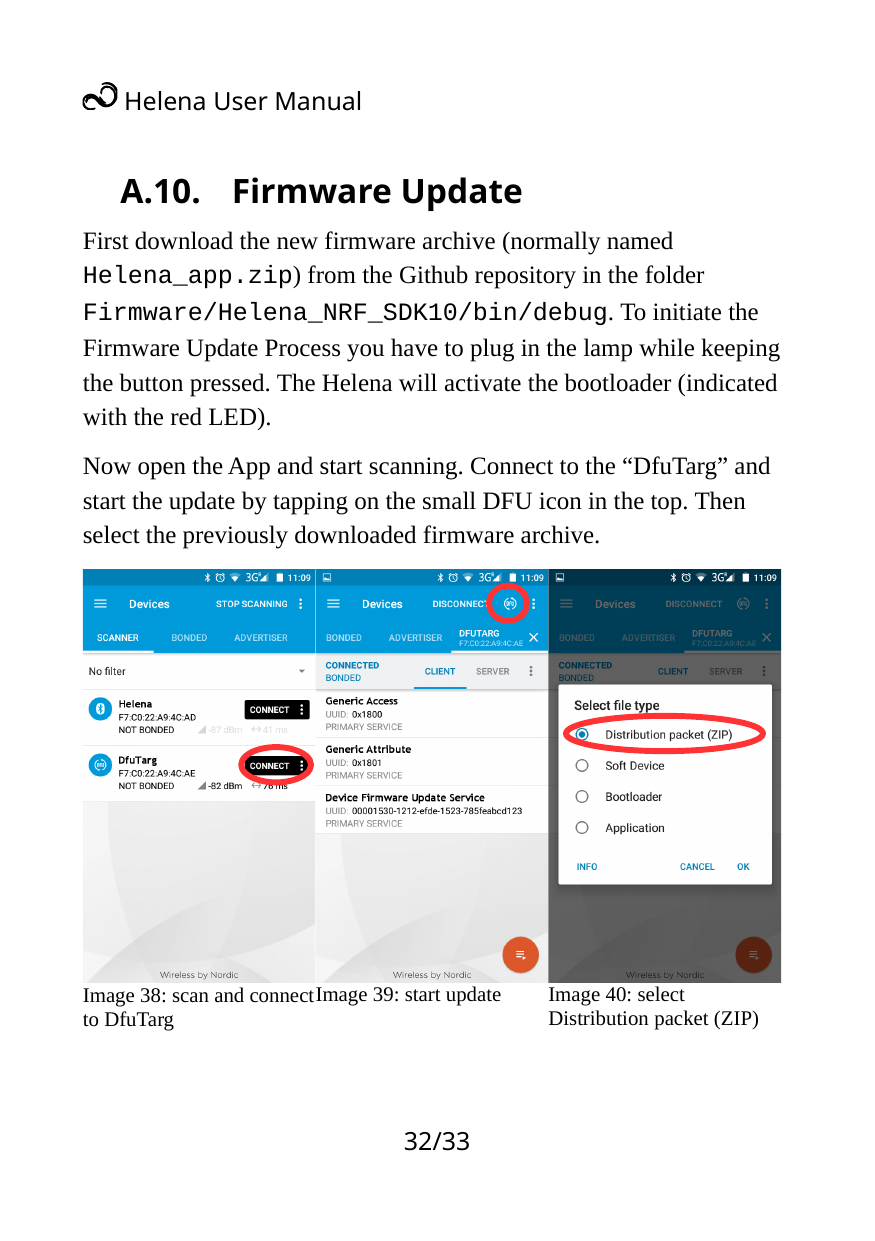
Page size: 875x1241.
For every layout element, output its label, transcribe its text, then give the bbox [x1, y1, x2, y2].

text Image 39: start update [315, 983, 548, 1006]
text Image 40: select Distribution packet (ZIP) [548, 983, 781, 1030]
picture [510, 573, 515, 581]
picture [505, 601, 513, 606]
picture [743, 573, 748, 581]
picture [727, 575, 734, 581]
subtitle Firmware Update [120, 167, 791, 213]
picture [277, 573, 282, 581]
text First download the new firmware archive (normally named Helena_app.zip) from the Github repository in the folder Firmware/Helena_NRF_SDK10/bin/debug. To initiate the Firmware Update Process you have to plug in the lamp while keeping the button pressed. The Helena will activate the bootloader (indicated with the red LED). [83, 226, 791, 431]
picture [119, 635, 129, 640]
text Now open the App and start scanning. Connect to the “DfuTarg” and start the update by tapping on the small DFU icon in the top. Then select the previously downloaded firmware archive. [83, 451, 791, 549]
picture [494, 575, 501, 581]
picture [697, 573, 705, 580]
text Image 38: scan and connect to DfuTarg [83, 983, 315, 1031]
picture [82, 651, 782, 983]
picture [261, 575, 268, 581]
picture [738, 601, 746, 606]
